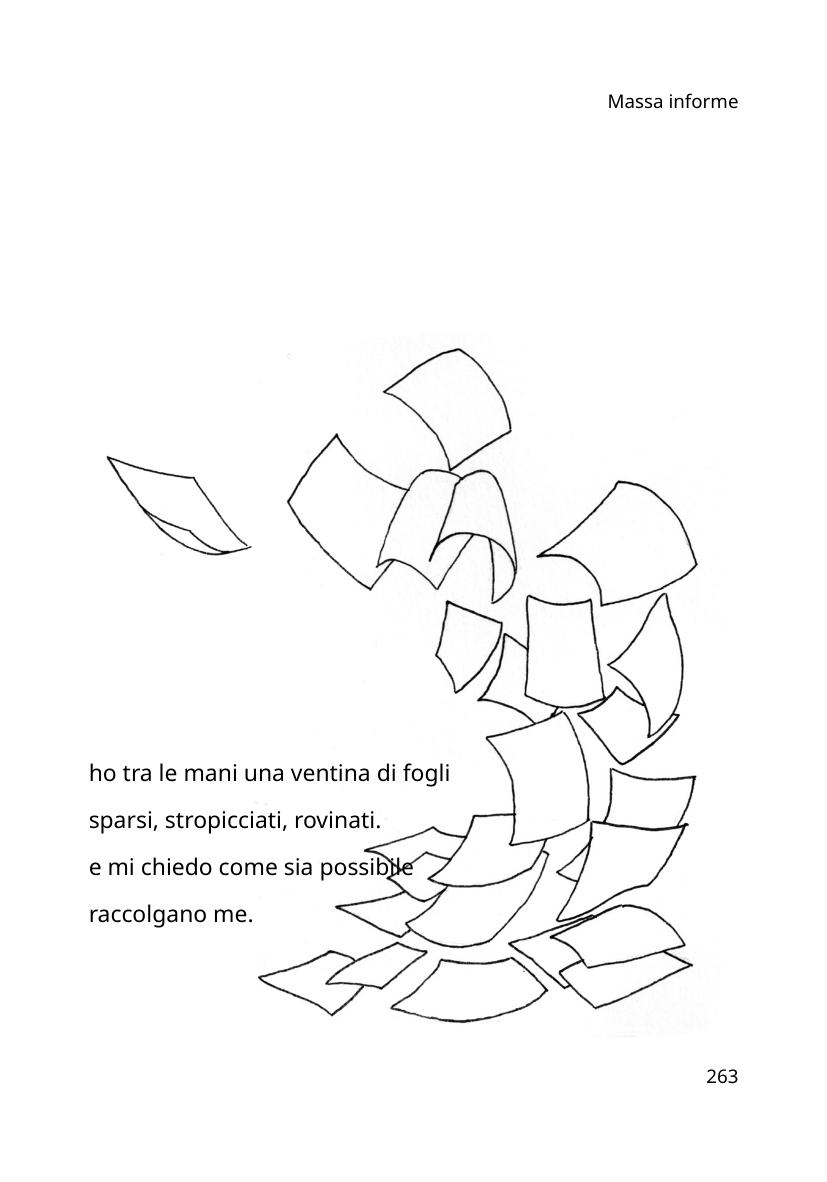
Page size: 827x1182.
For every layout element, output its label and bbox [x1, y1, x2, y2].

picture [86, 332, 737, 1052]
